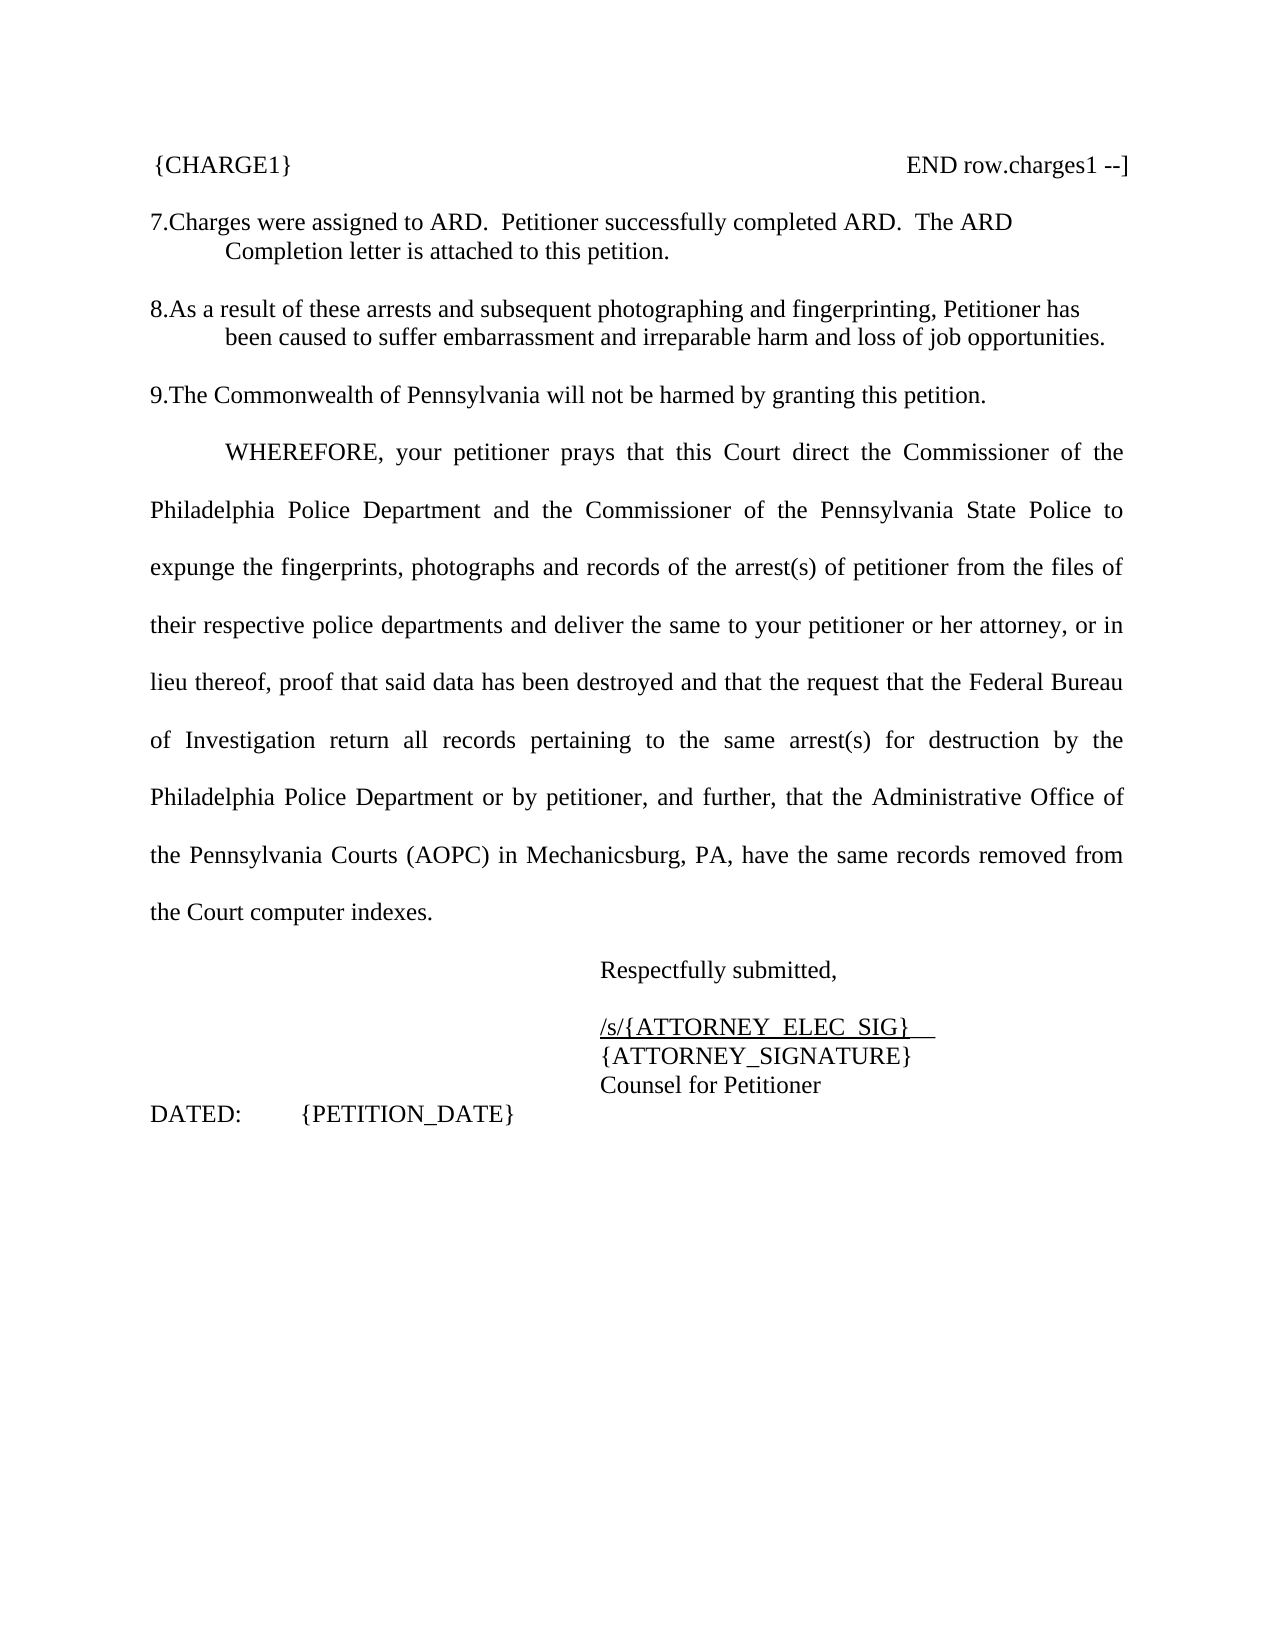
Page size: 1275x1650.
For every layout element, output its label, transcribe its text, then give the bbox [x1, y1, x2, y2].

list The Commonwealth of Pennsylvania will not be harmed by granting this petition. [150, 380, 1125, 409]
text Counsel for Petitioner [150, 1070, 1125, 1099]
table_cell [528, 150, 708, 179]
text DATED: {PETITION_DATE} [150, 1099, 1125, 1127]
list As a result of these arrests and subsequent photographing and fingerprinting, Petitioner has been caused to suffer embarrassment and irreparable harm and loss of job opportunities. [150, 294, 1125, 351]
table_cell {CHARGE1} [150, 150, 528, 179]
table_cell END row.charges1 --] [903, 150, 1149, 179]
table_cell [709, 150, 903, 179]
text Respectfully submitted, [150, 955, 1125, 984]
text /s/{ATTORNEY_ELEC_SIG}__ [150, 1012, 1125, 1041]
text {ATTORNEY_SIGNATURE} [150, 1041, 1125, 1070]
list Charges were assigned to ARD. Petitioner successfully completed ARD. The ARD Completion letter is attached to this petition. [150, 207, 1125, 265]
text WHEREFORE, your petitioner prays that this Court direct the Commissioner of the Philadelphia Police Department and the Commissioner of the Pennsylvania State Police to expunge the fingerprints, photographs and records of the arrest(s) of petitioner from the files of their respective police departments and deliver the same to your petitioner or her attorney, or in lieu thereof, proof that said data has been destroyed and that the request that the Federal Bureau of Investigation return all records pertaining to the same arrest(s) for destruction by the Philadelphia Police Department or by petitioner, and further, that the Administrative Office of the Pennsylvania Courts (AOPC) in Mechanicsburg, PA, have the same records removed from the Court computer indexes. [150, 437, 1125, 926]
